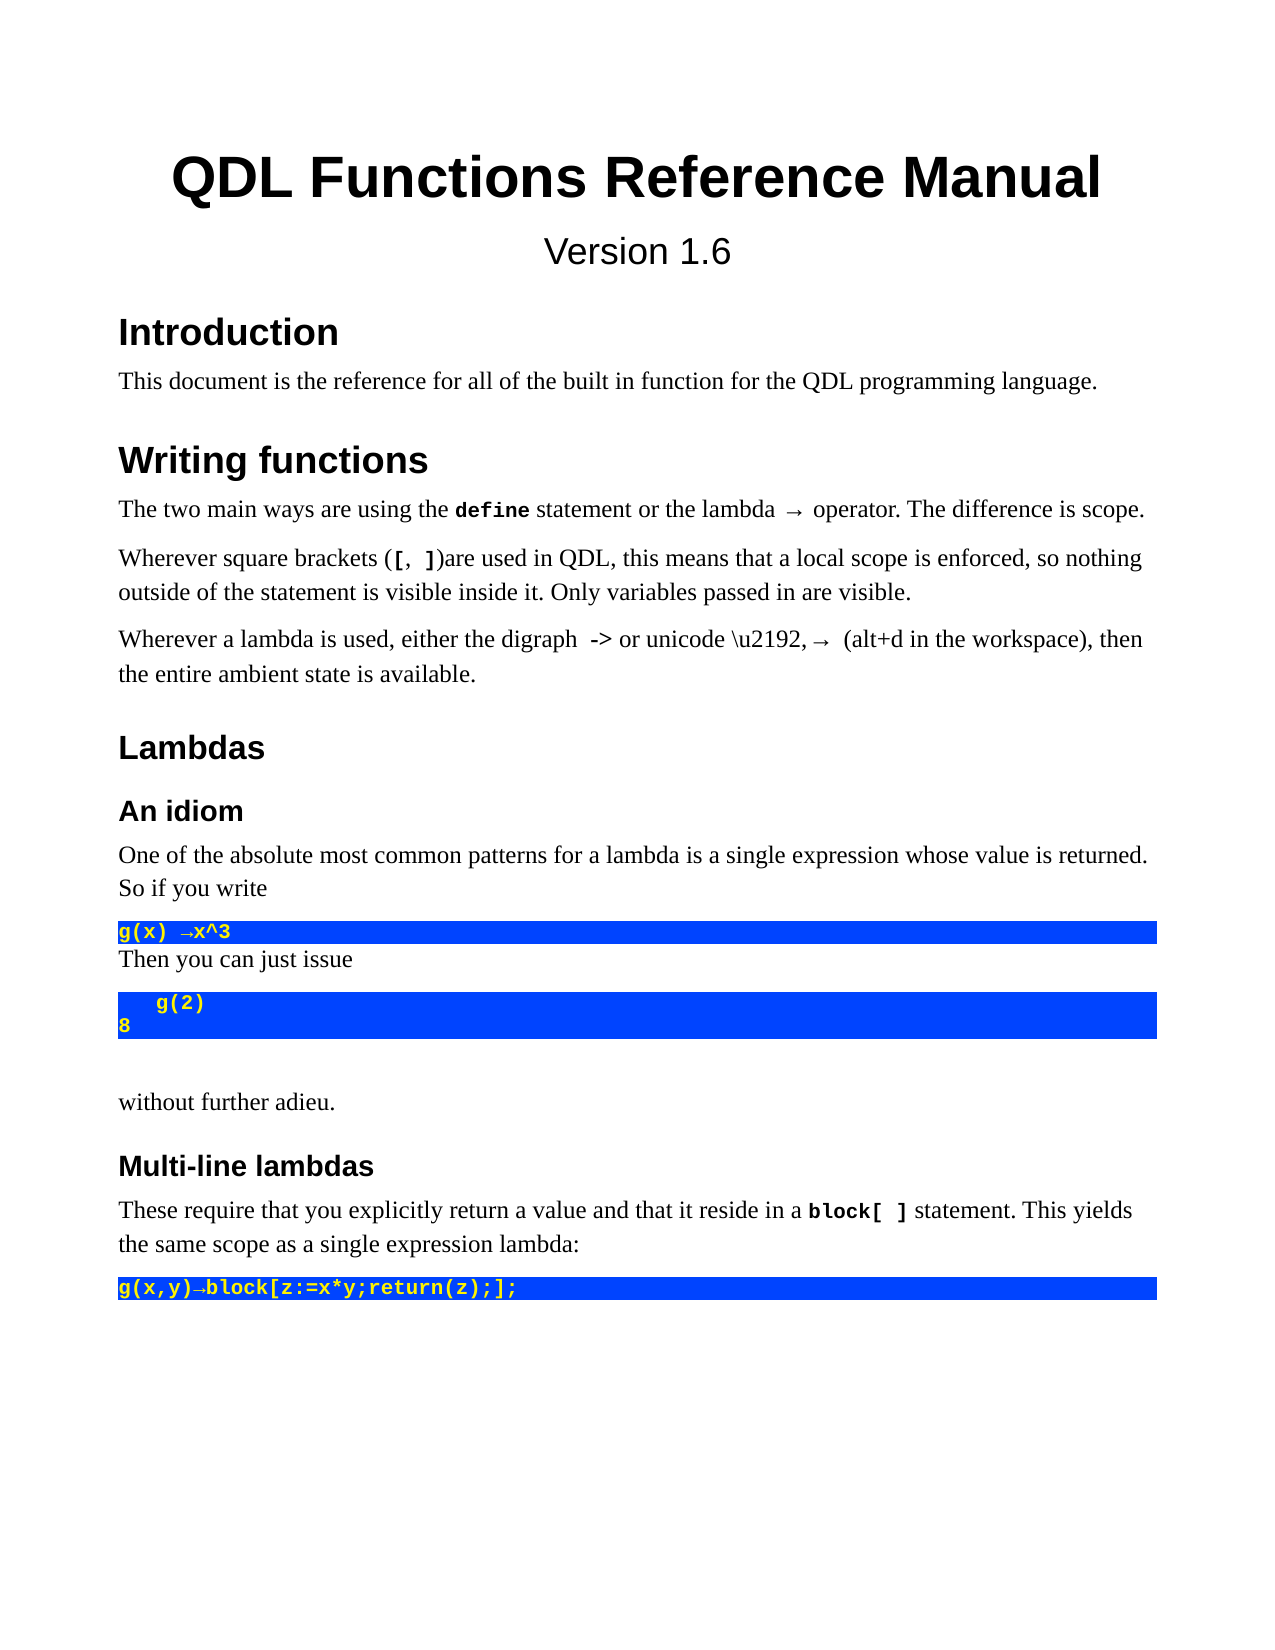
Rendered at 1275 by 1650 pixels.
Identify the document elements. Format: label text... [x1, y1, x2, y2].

text The two main ways are using the define statement or the lambda → operator. The difference is scope. [118, 494, 1157, 524]
text This document is the reference for all of the built in function for the QDL programming language. [118, 366, 1157, 394]
text g(x,y)→block[z:=x*y;return(z);]; [118, 1277, 1157, 1300]
text g(2) [118, 992, 1157, 1016]
text Then you can just issue [118, 944, 1157, 973]
text g(x) →x^3 [118, 921, 1157, 944]
subtitle An idiom [118, 794, 1157, 827]
text These require that you explicitly return a value and that it reside in a block[ ] statement. This yields the same scope as a single expression lambda: [118, 1195, 1157, 1258]
text Wherever square brackets ([, ])are used in QDL, this means that a local scope is enforced, so nothing outside of the statement is visible inside it. Only variables passed in are visible. [118, 543, 1157, 606]
text without further adieu. [118, 1087, 1157, 1116]
subtitle Introduction [118, 309, 1157, 353]
subtitle Writing functions [118, 438, 1157, 482]
text One of the absolute most common patterns for a lambda is a single expression whose value is returned. So if you write [118, 840, 1157, 902]
text 8 [118, 1016, 1157, 1039]
subtitle Lambdas [118, 728, 1157, 767]
subtitle Multi-line lambdas [118, 1149, 1157, 1183]
text Wherever a lambda is used, either the digraph -> or unicode \u2192, → (alt+d in the workspace), then the entire ambient state is available. [118, 624, 1157, 688]
subtitle Version 1.6 [118, 229, 1157, 272]
title QDL Functions Reference Manual [118, 143, 1157, 210]
